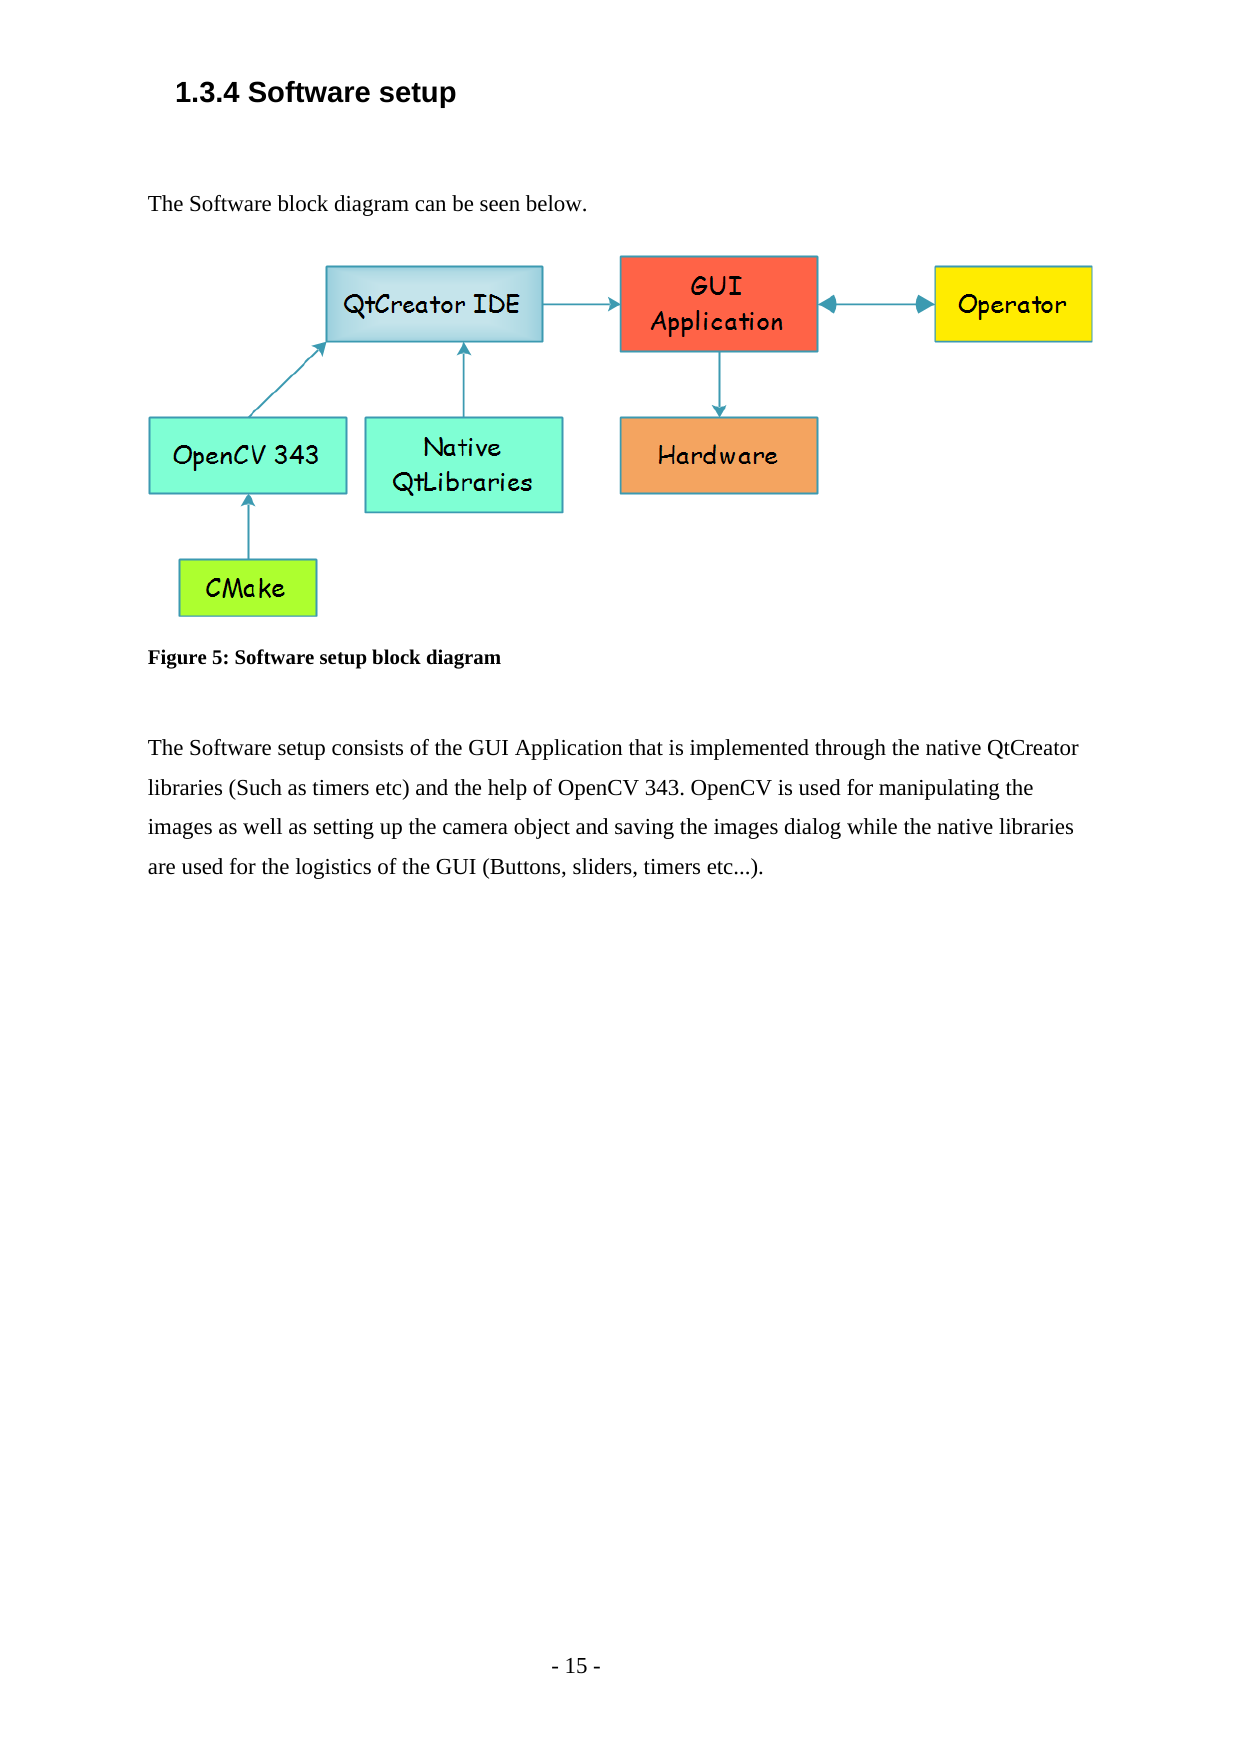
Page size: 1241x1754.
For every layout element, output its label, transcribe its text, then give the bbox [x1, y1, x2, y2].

picture [147, 255, 1093, 617]
text The Software setup consists of the GUI Application that is implemented through the native QtCreator libraries (Such as timers etc) and the help of OpenCV 343. OpenCV is used for manipulating the images as well as setting up the camera object and saving the images dialog while the native libraries are used for the logistics of the GUI (Buttons, sliders, timers etc...). [148, 734, 1092, 879]
text Figure 5: Software setup block diagram [148, 617, 1092, 669]
subtitle 1.3.4 Software setup [175, 75, 1092, 108]
text The Software block diagram can be seen below. [148, 190, 1092, 216]
